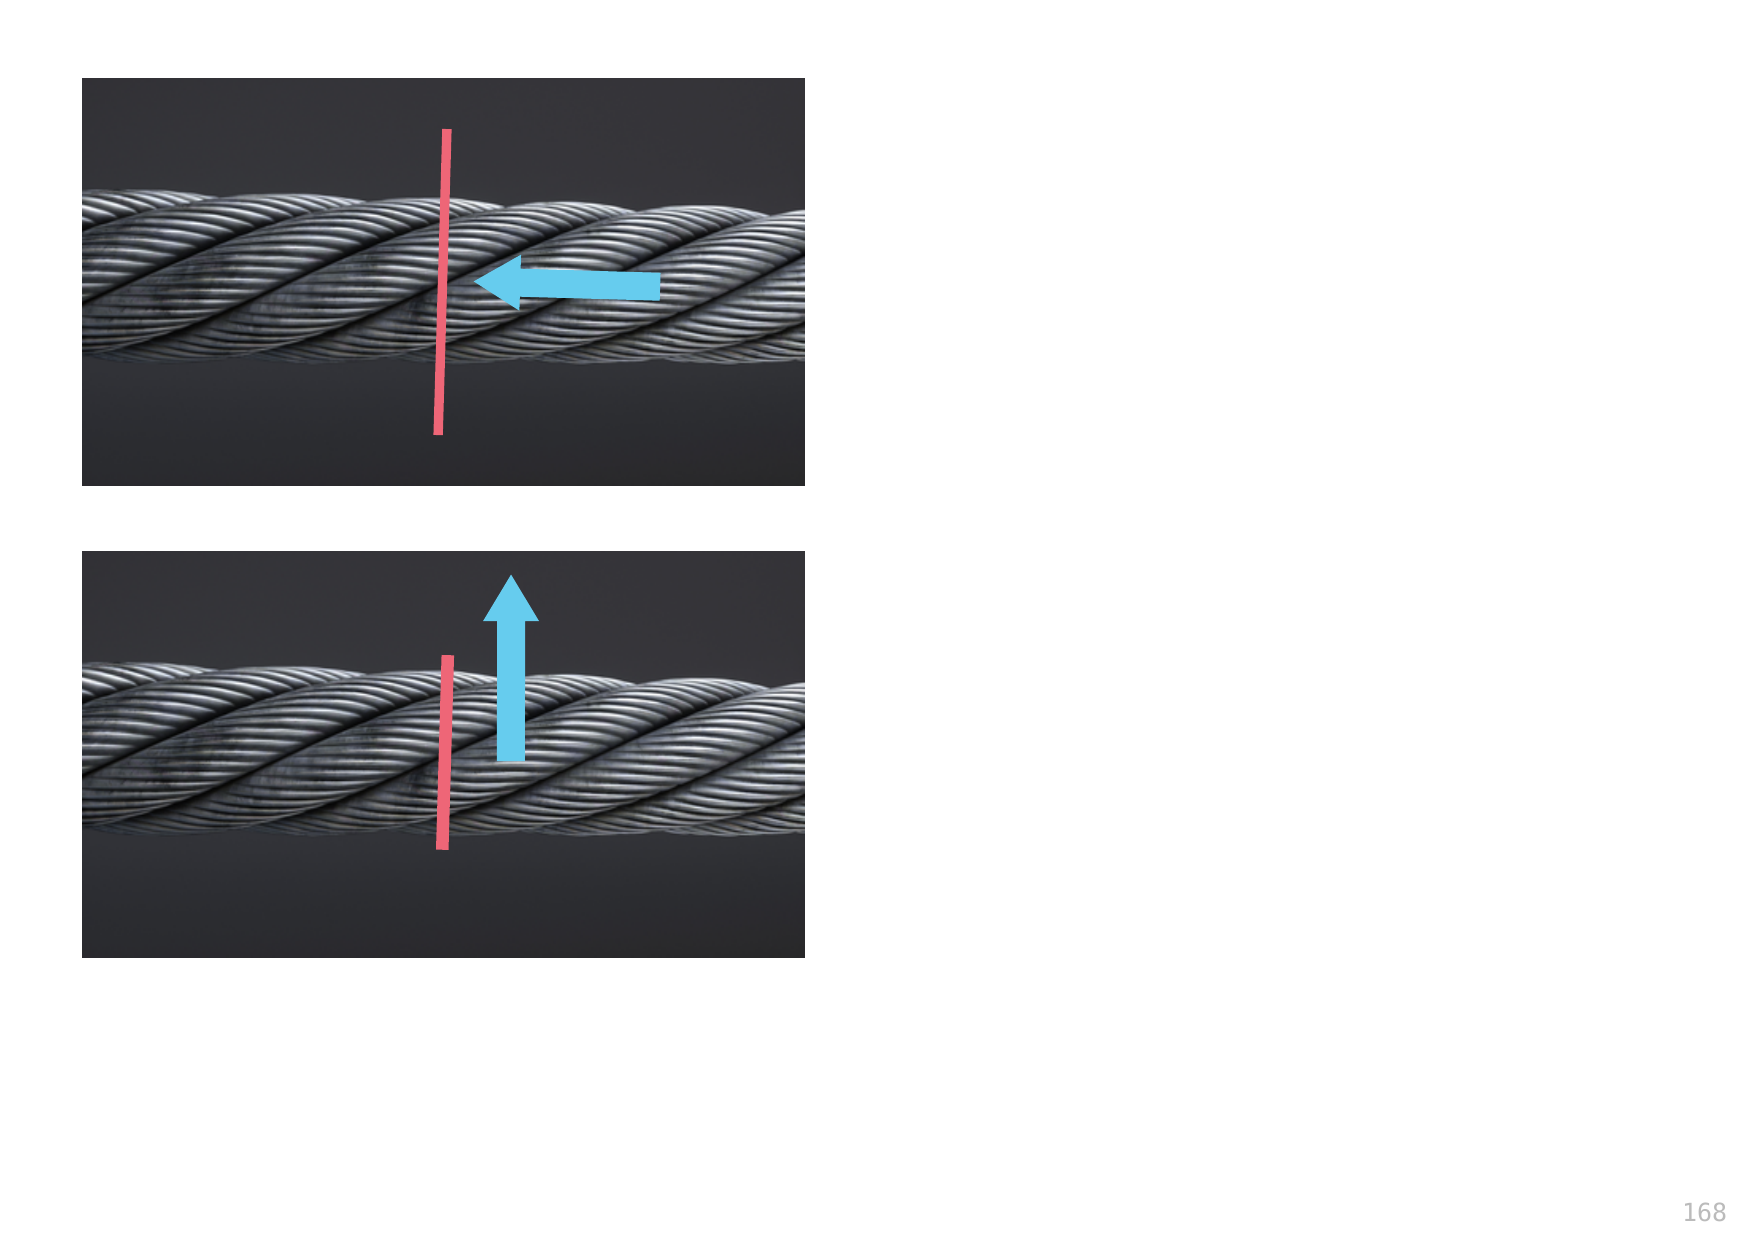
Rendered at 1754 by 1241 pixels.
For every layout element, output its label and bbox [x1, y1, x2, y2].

text_box [473, 254, 661, 311]
picture [82, 78, 805, 486]
text_box [483, 574, 540, 762]
picture [82, 551, 805, 958]
